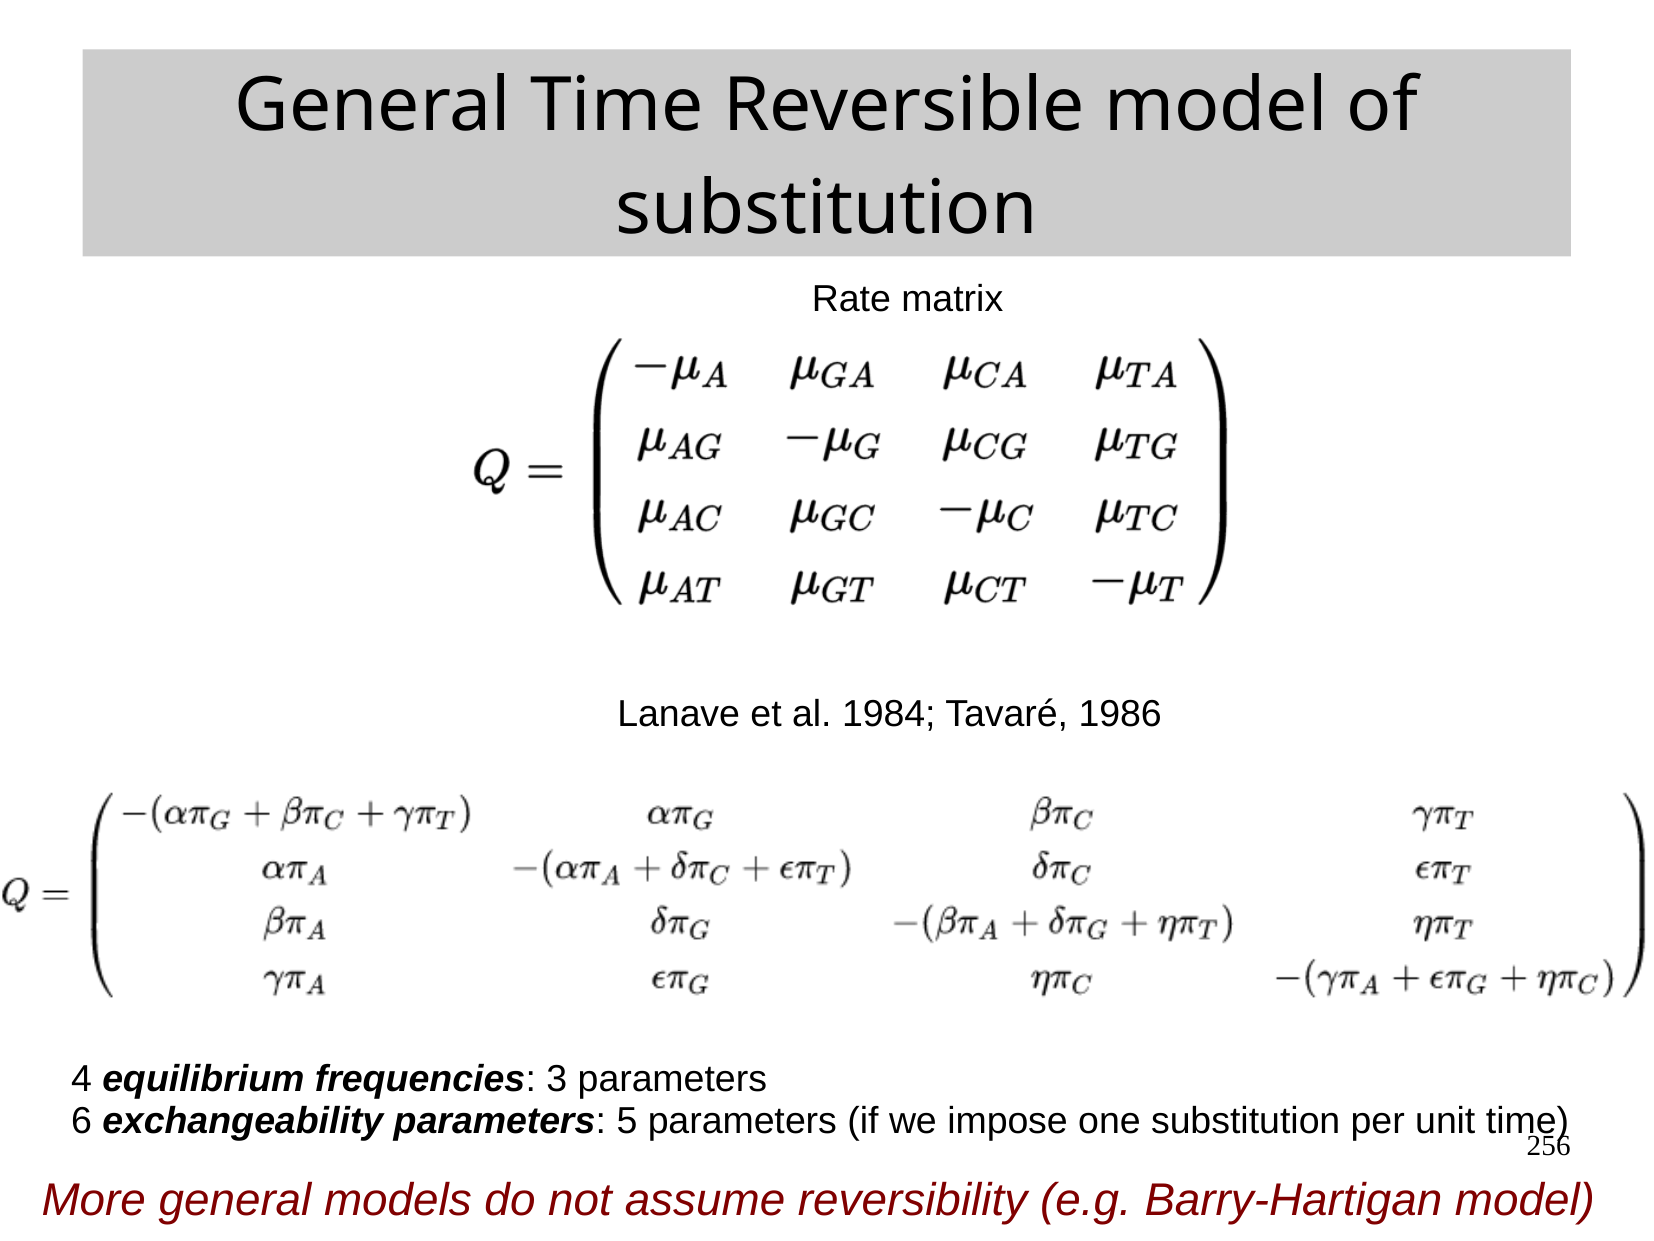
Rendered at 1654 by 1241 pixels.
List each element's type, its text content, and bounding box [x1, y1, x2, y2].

text_box Lanave et al. 1984; Tavaré, 1986 [405, 685, 1375, 776]
text_box More general models do not assume reversibility (e.g. Barry-Hartigan model) [26, 1166, 1654, 1241]
picture [1, 788, 1654, 1003]
picture [433, 323, 1252, 638]
title General Time Reversible model of substitution [82, 49, 1571, 257]
text_box Rate matrix [660, 270, 1156, 369]
text_box 4 equilibrium frequencies: 3 parameters 6 exchangeability parameters: 5 parameters (if we impose one substitution per unit time) [56, 1050, 1587, 1191]
